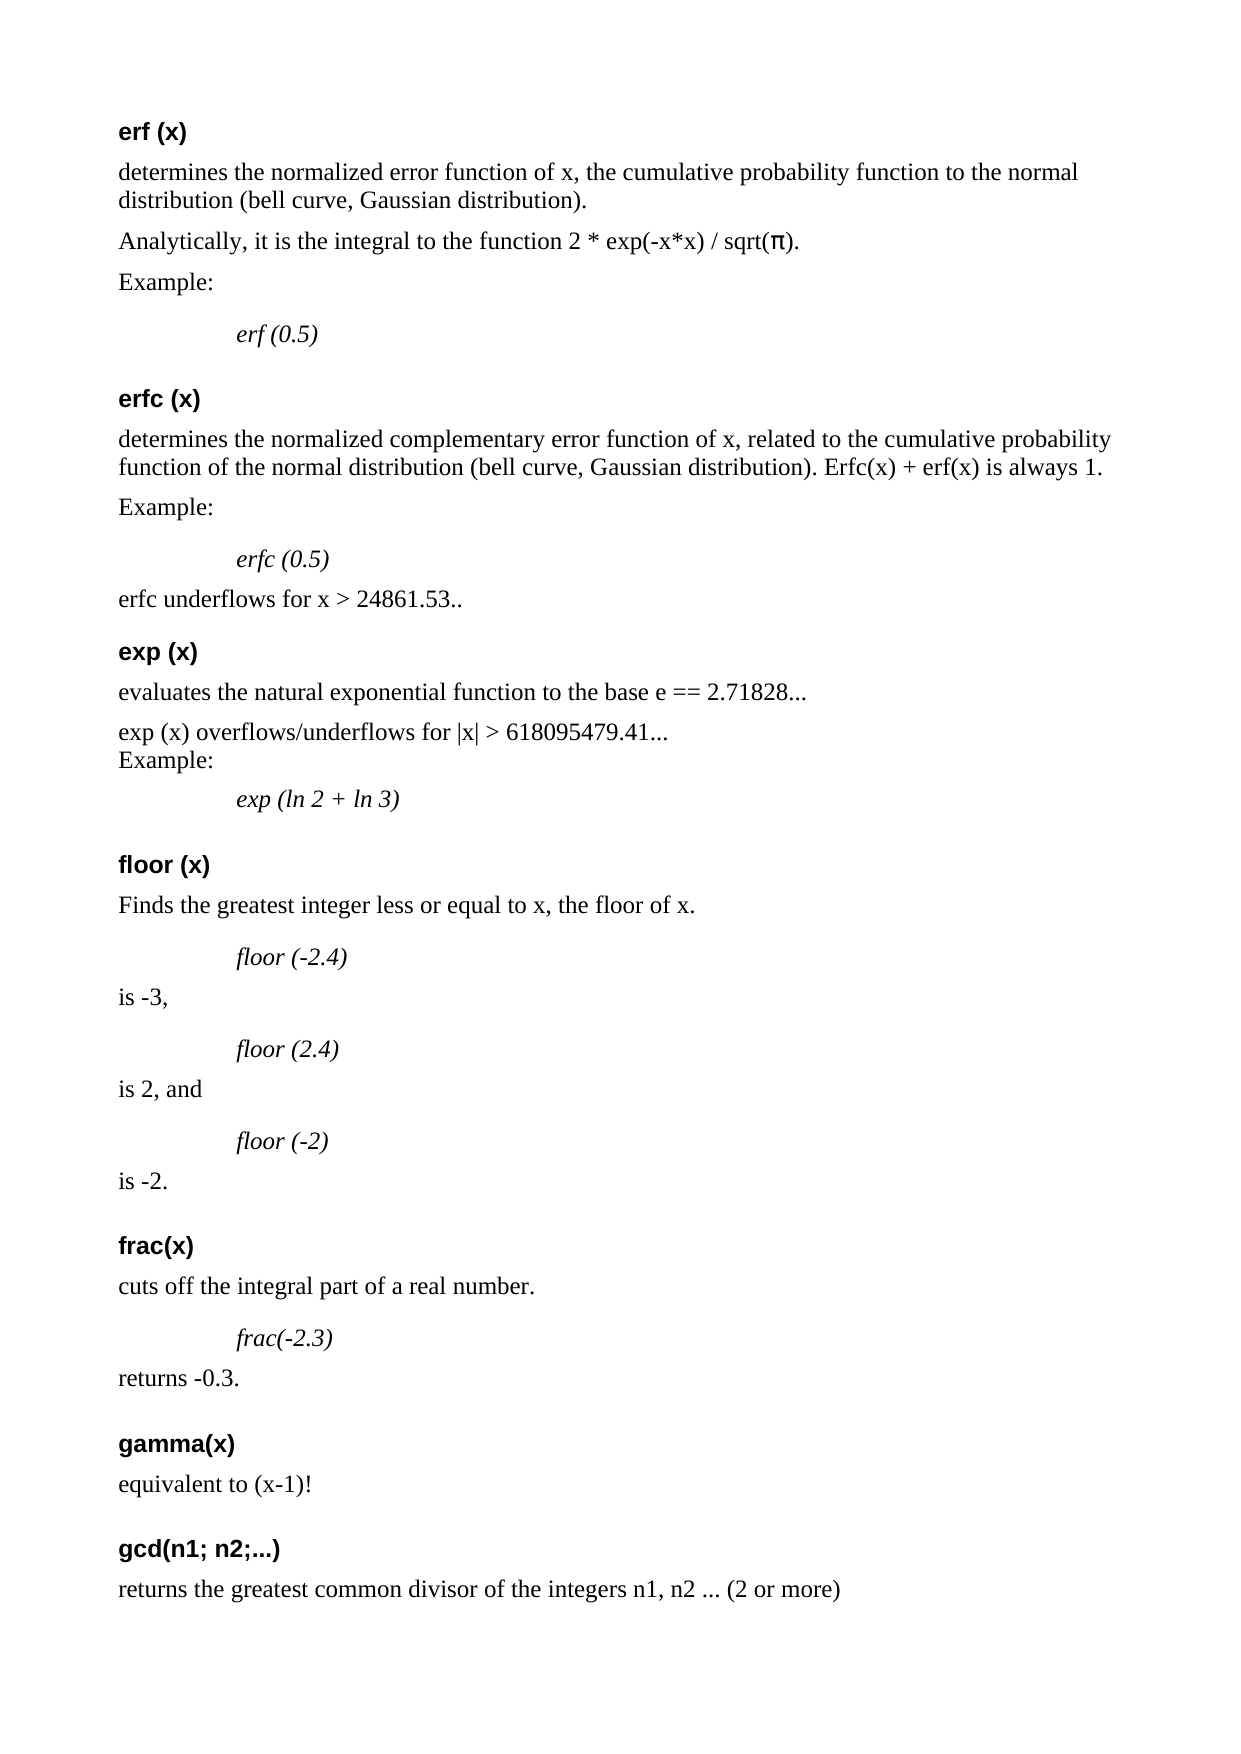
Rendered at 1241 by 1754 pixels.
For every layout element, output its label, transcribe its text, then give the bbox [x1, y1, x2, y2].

text frac(-2.3) [236, 1324, 1122, 1352]
text erfc underflows for x > 24861.53.. [118, 585, 1122, 613]
text erf (0.5) [236, 320, 1122, 348]
text Finds the greatest integer less or equal to x, the floor of x. [118, 891, 1122, 918]
text floor (-2.4) [236, 943, 1122, 971]
text erfc (0.5) [236, 545, 1122, 573]
text Example: [118, 268, 1122, 296]
subtitle gcd(n1; n2;...) [118, 1535, 1122, 1563]
subtitle gamma(x) [118, 1430, 1122, 1457]
subtitle frac(x) [118, 1232, 1122, 1260]
text evaluates the natural exponential function to the base e == 2.71828... [118, 678, 1122, 706]
text determines the normalized error function of x, the cumulative probability function to the normal distribution (bell curve, Gaussian distribution). [118, 158, 1122, 214]
text returns -0.3. [118, 1364, 1122, 1392]
text determines the normalized complementary error function of x, related to the cumulative probability function of the normal distribution (bell curve, Gaussian distribution). Erfc(x) + erf(x) is always 1. [118, 425, 1122, 481]
text is 2, and [118, 1075, 1122, 1103]
subtitle floor (x) [118, 851, 1122, 878]
text cuts off the integral part of a real number. [118, 1272, 1122, 1300]
text Example: [118, 493, 1122, 521]
text Example: [118, 746, 1122, 774]
subtitle erfc (x) [118, 385, 1122, 413]
subtitle exp (x) [118, 638, 1122, 666]
text is -3, [118, 983, 1122, 1011]
text floor (2.4) [236, 1035, 1122, 1063]
text returns the greatest common divisor of the integers n1, n2 ... (2 or more) [118, 1575, 1122, 1603]
text Analytically, it is the integral to the function 2 * exp(-x*x) / sqrt(π). [118, 226, 1122, 255]
text exp (ln 2 + ln 3) [236, 786, 1122, 813]
text floor (-2) [236, 1127, 1122, 1155]
subtitle erf (x) [118, 118, 1122, 146]
text equivalent to (x-1)! [118, 1470, 1122, 1498]
text exp (x) overflows/underflows for |x| > 618095479.41... [118, 718, 1122, 746]
text is -2. [118, 1167, 1122, 1195]
